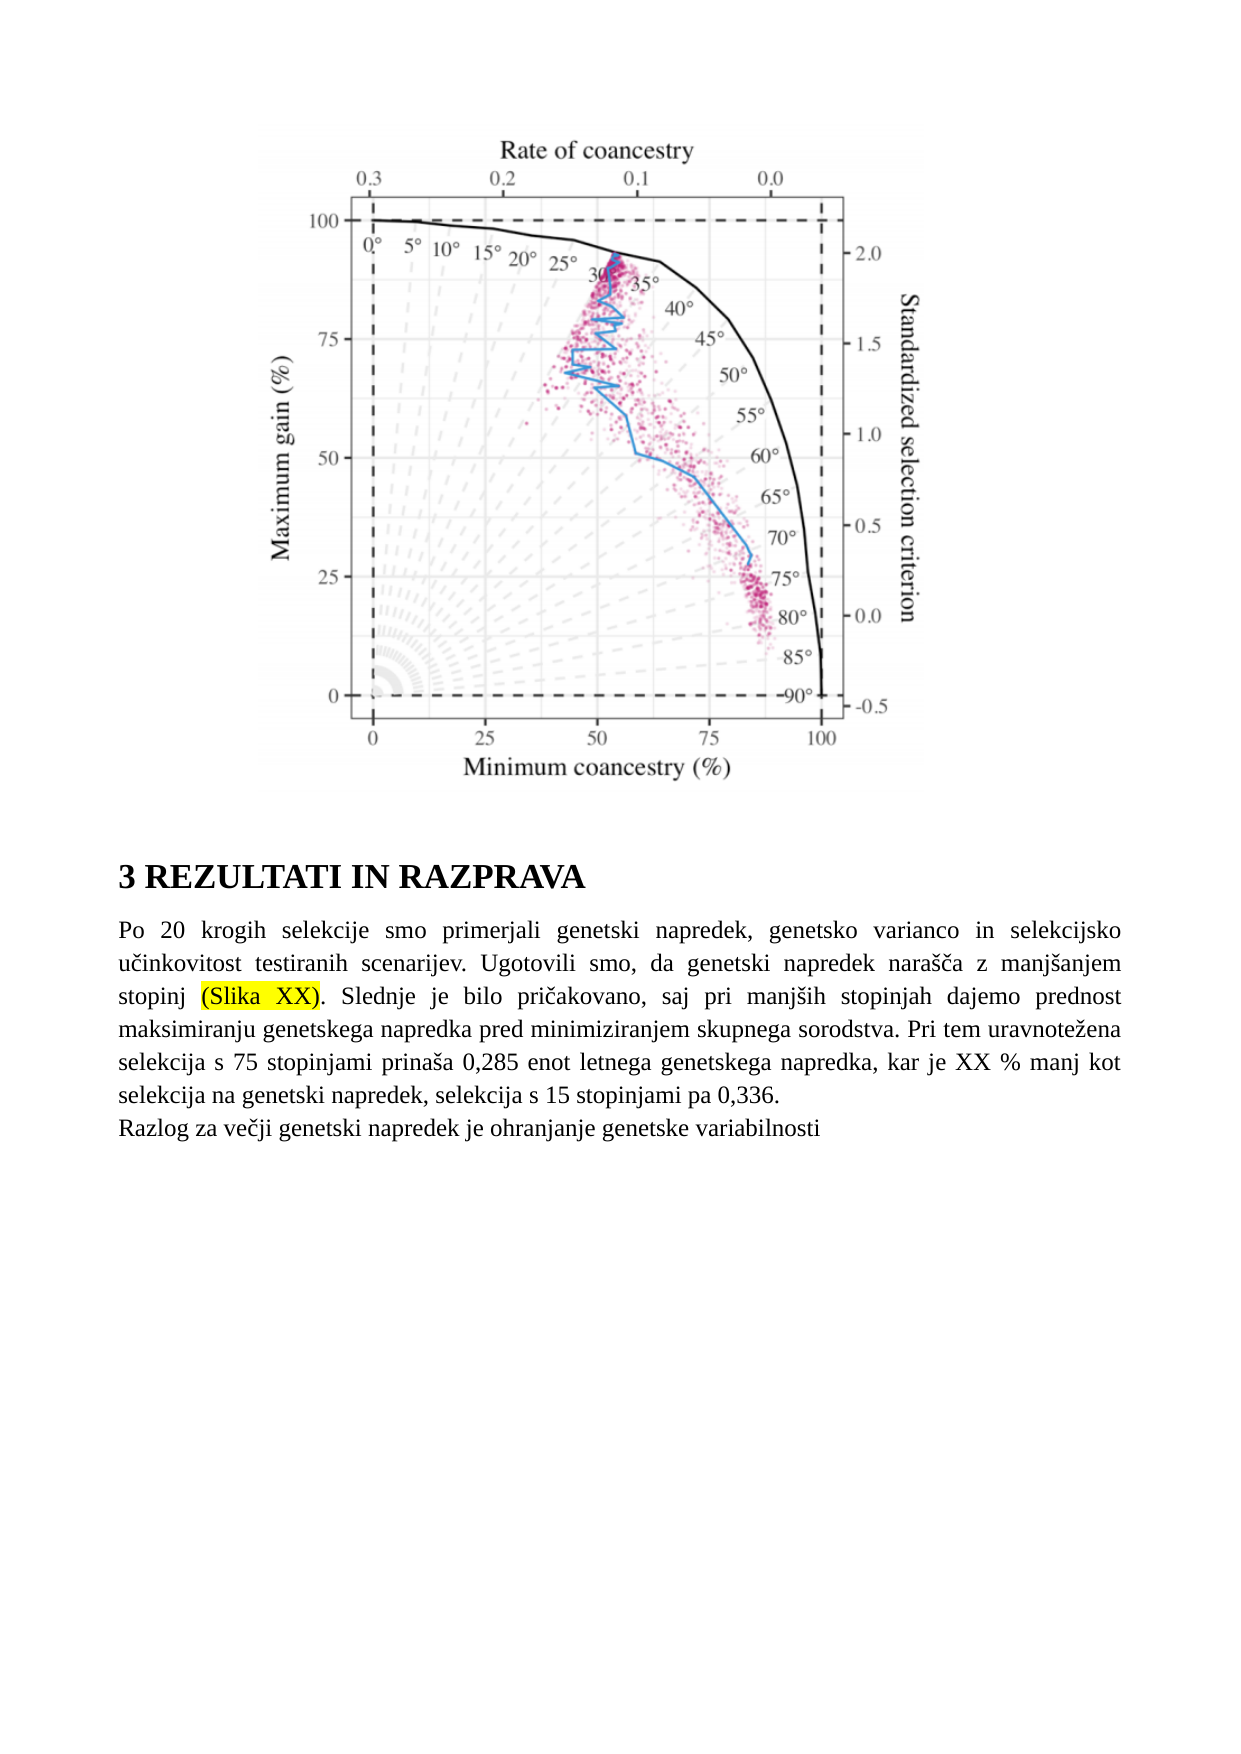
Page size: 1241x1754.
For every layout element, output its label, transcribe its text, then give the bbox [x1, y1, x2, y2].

picture [254, 123, 924, 794]
text Po 20 krogih selekcije smo primerjali genetski napredek, genetsko varianco in selekcijsko učinkovitost testiranih scenarijev. Ugotovili smo, da genetski napredek narašča z manjšanjem stopinj (Slika XX). Slednje je bilo pričakovano, saj pri manjših stopinjah dajemo prednost maksimiranju genetskega napredka pred minimiziranjem skupnega sorodstva. Pri tem uravnotežena selekcija s 75 stopinjami prinaša 0,285 enot letnega genetskega napredka, kar je XX % manj kot selekcija na genetski napredek, selekcija s 15 stopinjami pa 0,336. [118, 915, 1122, 1109]
subtitle 3 REZULTATI in razprava [118, 856, 1122, 897]
text Razlog za večji genetski napredek je ohranjanje genetske variabilnosti [118, 1113, 1122, 1142]
